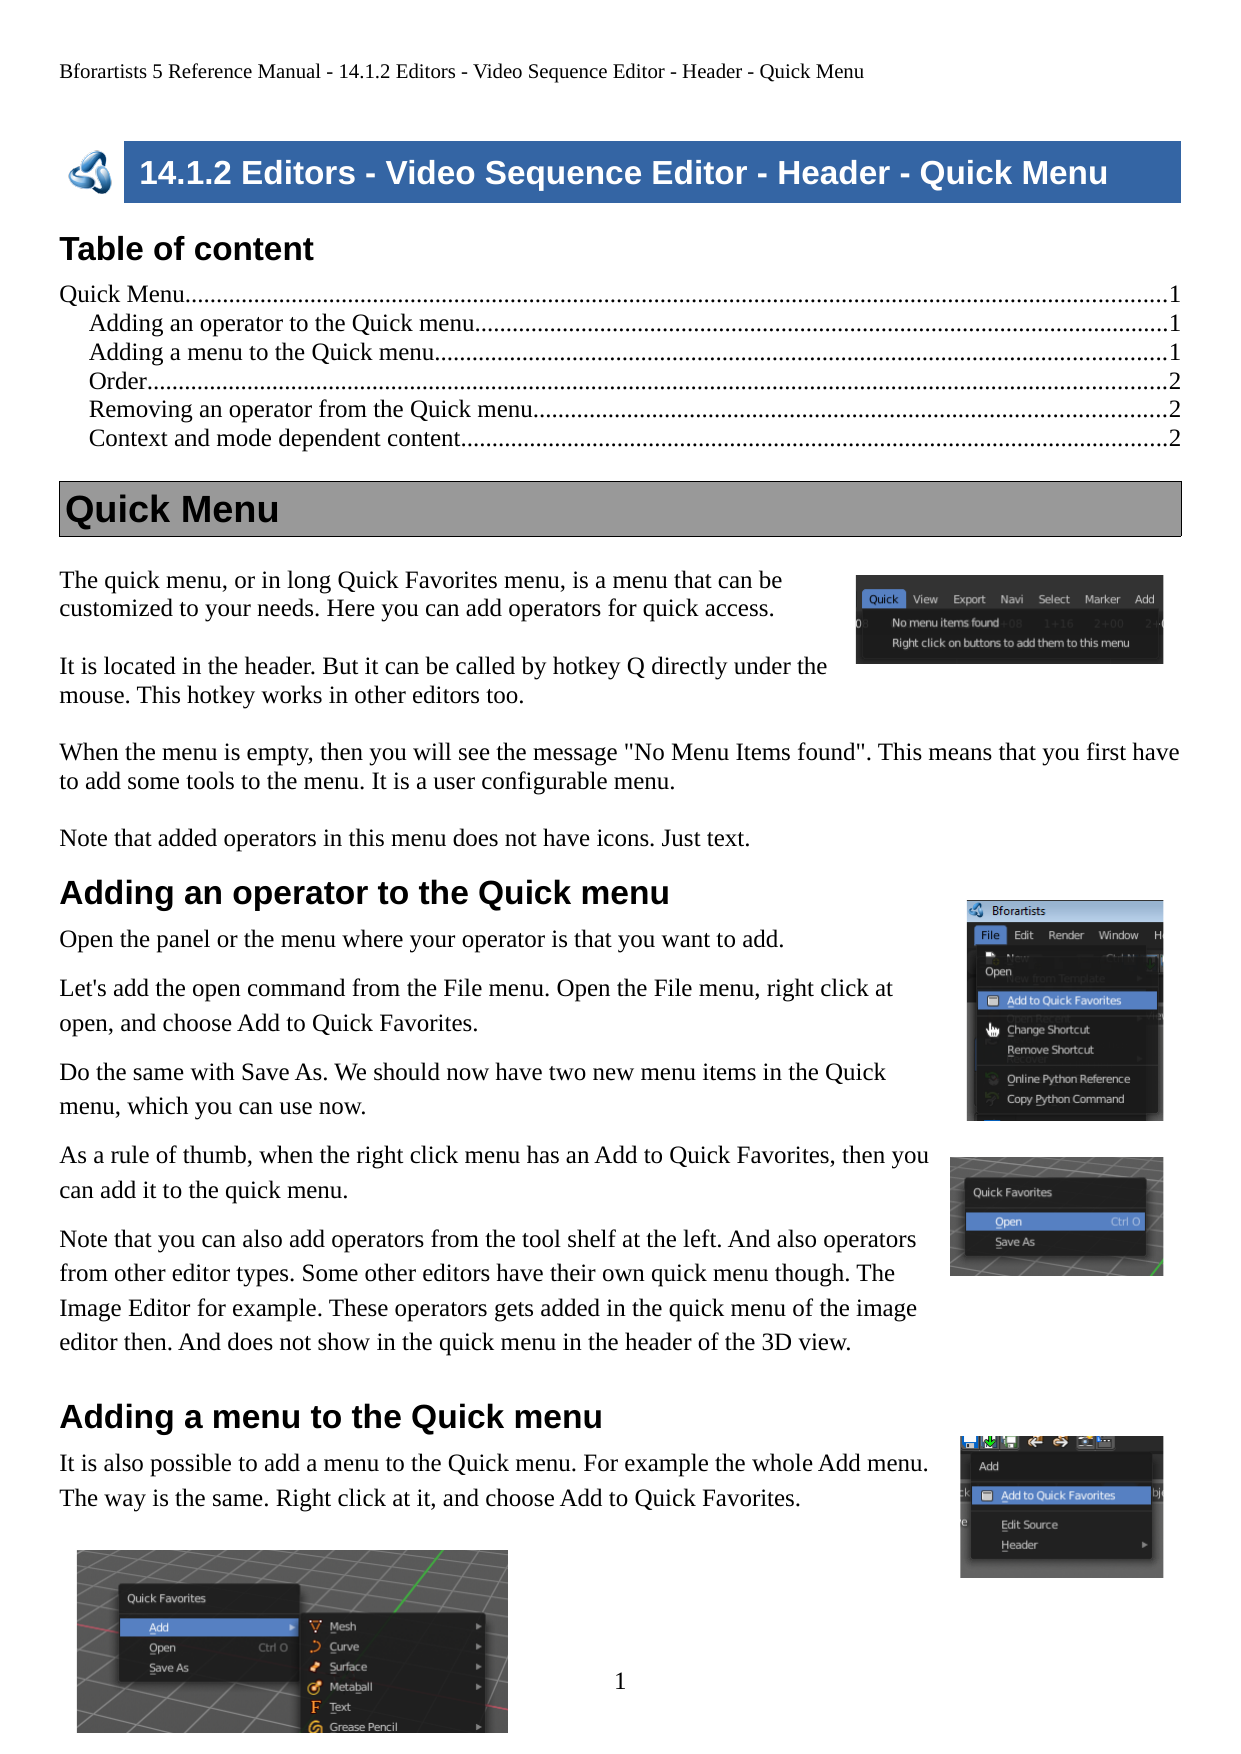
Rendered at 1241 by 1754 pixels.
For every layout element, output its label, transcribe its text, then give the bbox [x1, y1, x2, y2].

text As a rule of thumb, when the right click menu has an Add to Quick Favorites, then you can add it to the quick menu. [59, 1140, 1181, 1204]
text Context and mode dependent content 2 [88, 423, 1181, 452]
text Open the panel or the menu where your operator is that you want to add. [59, 924, 966, 953]
text Removing an operator from the Quick menu 2 [88, 394, 1181, 423]
text It is also possible to add a menu to the Quick menu. For example the whole Add menu. The way is the same. Right click at it, and choose Add to Quick Favorites. [59, 1448, 960, 1512]
text Order 2 [88, 366, 1181, 394]
text It is located in the header. But it can be called by hotkey Q directly under the mouse. This hotkey works in other editors too. [59, 651, 1181, 708]
subtitle Adding a menu to the Quick menu [59, 1397, 1181, 1436]
text Do the same with Save As. We should now have two new menu items in the Quick menu, which you can use now. [59, 1057, 966, 1120]
text When the menu is empty, then you will see the message "No Menu Items found". This means that you first have to add some tools to the menu. It is a user configurable menu. [59, 737, 1181, 795]
picture [966, 900, 1164, 1121]
picture [960, 1436, 1164, 1578]
text Adding a menu to the Quick menu 1 [88, 337, 1181, 366]
text Adding an operator to the Quick menu 1 [88, 308, 1181, 337]
table_header Quick Menu [60, 482, 1181, 536]
text The quick menu, or in long Quick Favorites menu, is a menu that can be customized to your needs. Here you can add operators for quick access. [59, 565, 1181, 622]
text Note that added operators in this menu does not have icons. Just text. [59, 823, 1181, 852]
text Quick Menu 1 [59, 279, 1181, 308]
subtitle Table of content [59, 228, 1181, 267]
picture [855, 575, 1164, 664]
picture [65, 147, 114, 197]
text Let's add the open command from the File menu. Open the File menu, right click at open, and choose Add to Quick Favorites. [59, 973, 966, 1037]
table_header 14.1.2 Editors - Video Sequence Editor - Header - Quick Menu [124, 141, 1181, 203]
text Note that you can also add operators from the tool shelf at the left. And also operators from other editor types. Some other editors have their own quick menu though. The Image Editor for example. These operators gets added in the quick menu of the image editor then. And does not show in the quick menu in the header of the 3D view. [59, 1224, 1181, 1356]
picture [76, 1550, 508, 1733]
subtitle Adding an operator to the Quick menu [59, 873, 1181, 912]
table_header [59, 141, 124, 203]
picture [950, 1157, 1164, 1276]
